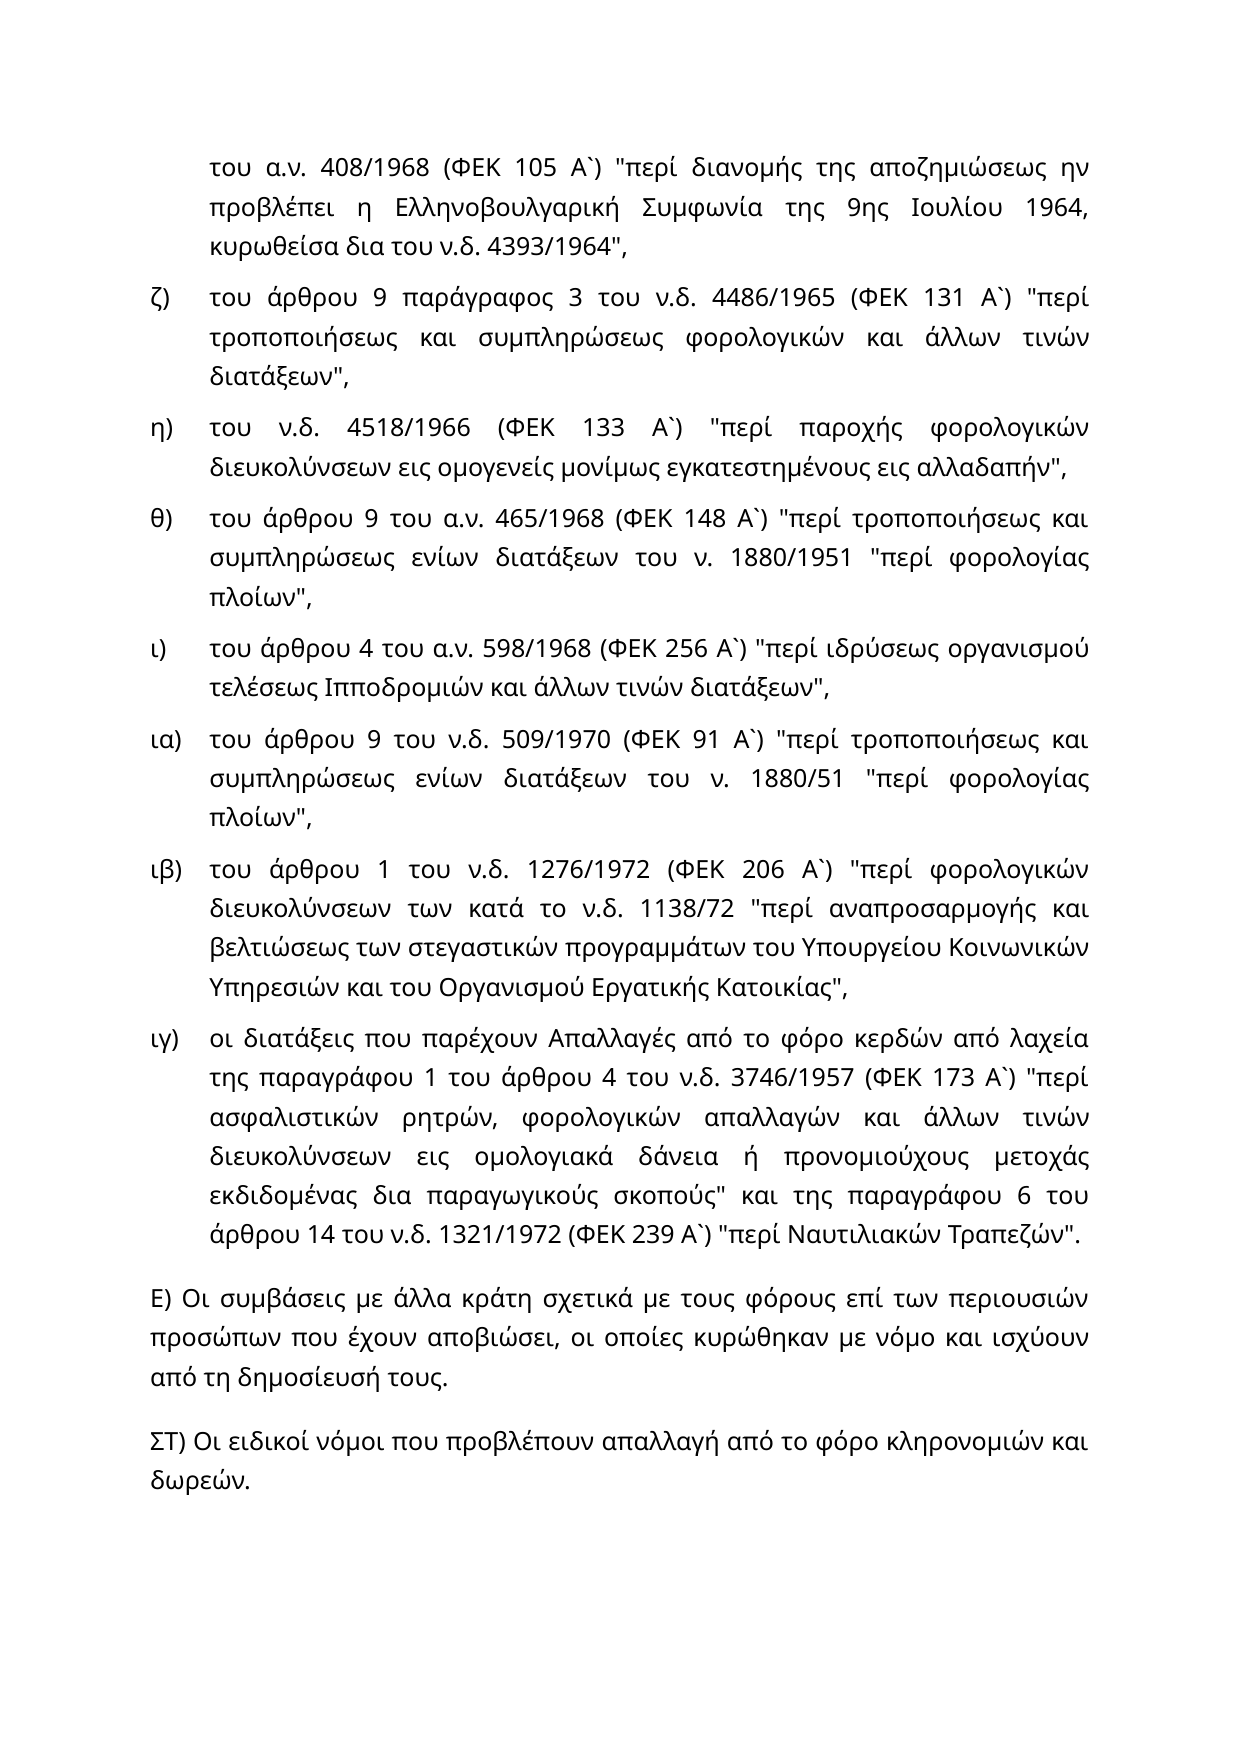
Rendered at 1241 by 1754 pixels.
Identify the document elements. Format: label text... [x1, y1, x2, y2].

list ιβ) του άρθρου 1 του ν.δ. 1276/1972 (ΦΕΚ 206 Α`) "περί φορολογικών διευκολύνσεων των κατά το ν.δ. 1138/72 "περί αναπροσαρμογής και βελτιώσεως των στεγαστικών προγραμμάτων του Υπουργείου Κοινωνικών Υπηρεσιών και του Οργανισμού Εργατικής Κατοικίας", [150, 852, 1090, 1003]
list ζ) του άρθρου 9 παράγραφος 3 του ν.δ. 4486/1965 (ΦΕΚ 131 Α`) "περί τροποποιήσεως και συμπληρώσεως φορολογικών και άλλων τινών διατάξεων", [150, 280, 1090, 392]
list ιγ) οι διατάξεις που παρέχουν Απαλλαγές από το φόρο κερδών από λαχεία της παραγράφου 1 του άρθρου 4 του ν.δ. 3746/1957 (ΦΕΚ 173 Α`) "περί ασφαλιστικών ρητρών, φορολογικών απαλλαγών και άλλων τινών διευκολύνσεων εις ομολογιακά δάνεια ή προνομιούχους μετοχάς εκδιδομένας δια παραγωγικούς σκοπούς" και της παραγράφου 6 του άρθρου 14 του ν.δ. 1321/1972 (ΦΕΚ 239 Α`) "περί Ναυτιλιακών Τραπεζών". [150, 1021, 1090, 1251]
list ι) του άρθρου 4 του α.ν. 598/1968 (ΦΕΚ 256 Α`) "περί ιδρύσεως οργανισμού τελέσεως Ιπποδρομιών και άλλων τινών διατάξεων", [150, 631, 1090, 704]
text ΣΤ) Οι ειδικοί νόμοι που προβλέπουν απαλλαγή από το φόρο κληρονομιών και δωρεών. [150, 1423, 1090, 1497]
list του α.ν. 408/1968 (ΦΕΚ 105 Α`) "περί διανομής της αποζημιώσεως ην προβλέπει η Ελληνοβουλγαρική Συμφωνία της 9ης Ιουλίου 1964, κυρωθείσα δια του ν.δ. 4393/1964", [150, 150, 1090, 262]
text Ε) Οι συμβάσεις με άλλα κράτη σχετικά με τους φόρους επί των περιουσιών προσώπων που έχουν αποβιώσει, οι οποίες κυρώθηκαν με νόμο και ισχύουν από τη δημοσίευσή τους. [150, 1281, 1090, 1393]
list η) του ν.δ. 4518/1966 (ΦΕΚ 133 Α`) "περί παροχής φορολογικών διευκολύνσεων εις ομογενείς μονίμως εγκατεστημένους εις αλλαδαπήν", [150, 410, 1090, 483]
list ια) του άρθρου 9 του ν.δ. 509/1970 (ΦΕΚ 91 Α`) "περί τροποποιήσεως και συμπληρώσεως ενίων διατάξεων του ν. 1880/51 "περί φορολογίας πλοίων", [150, 722, 1090, 834]
list θ) του άρθρου 9 του α.ν. 465/1968 (ΦΕΚ 148 Α`) "περί τροποποιήσεως και συμπληρώσεως ενίων διατάξεων του ν. 1880/1951 "περί φορολογίας πλοίων", [150, 501, 1090, 613]
